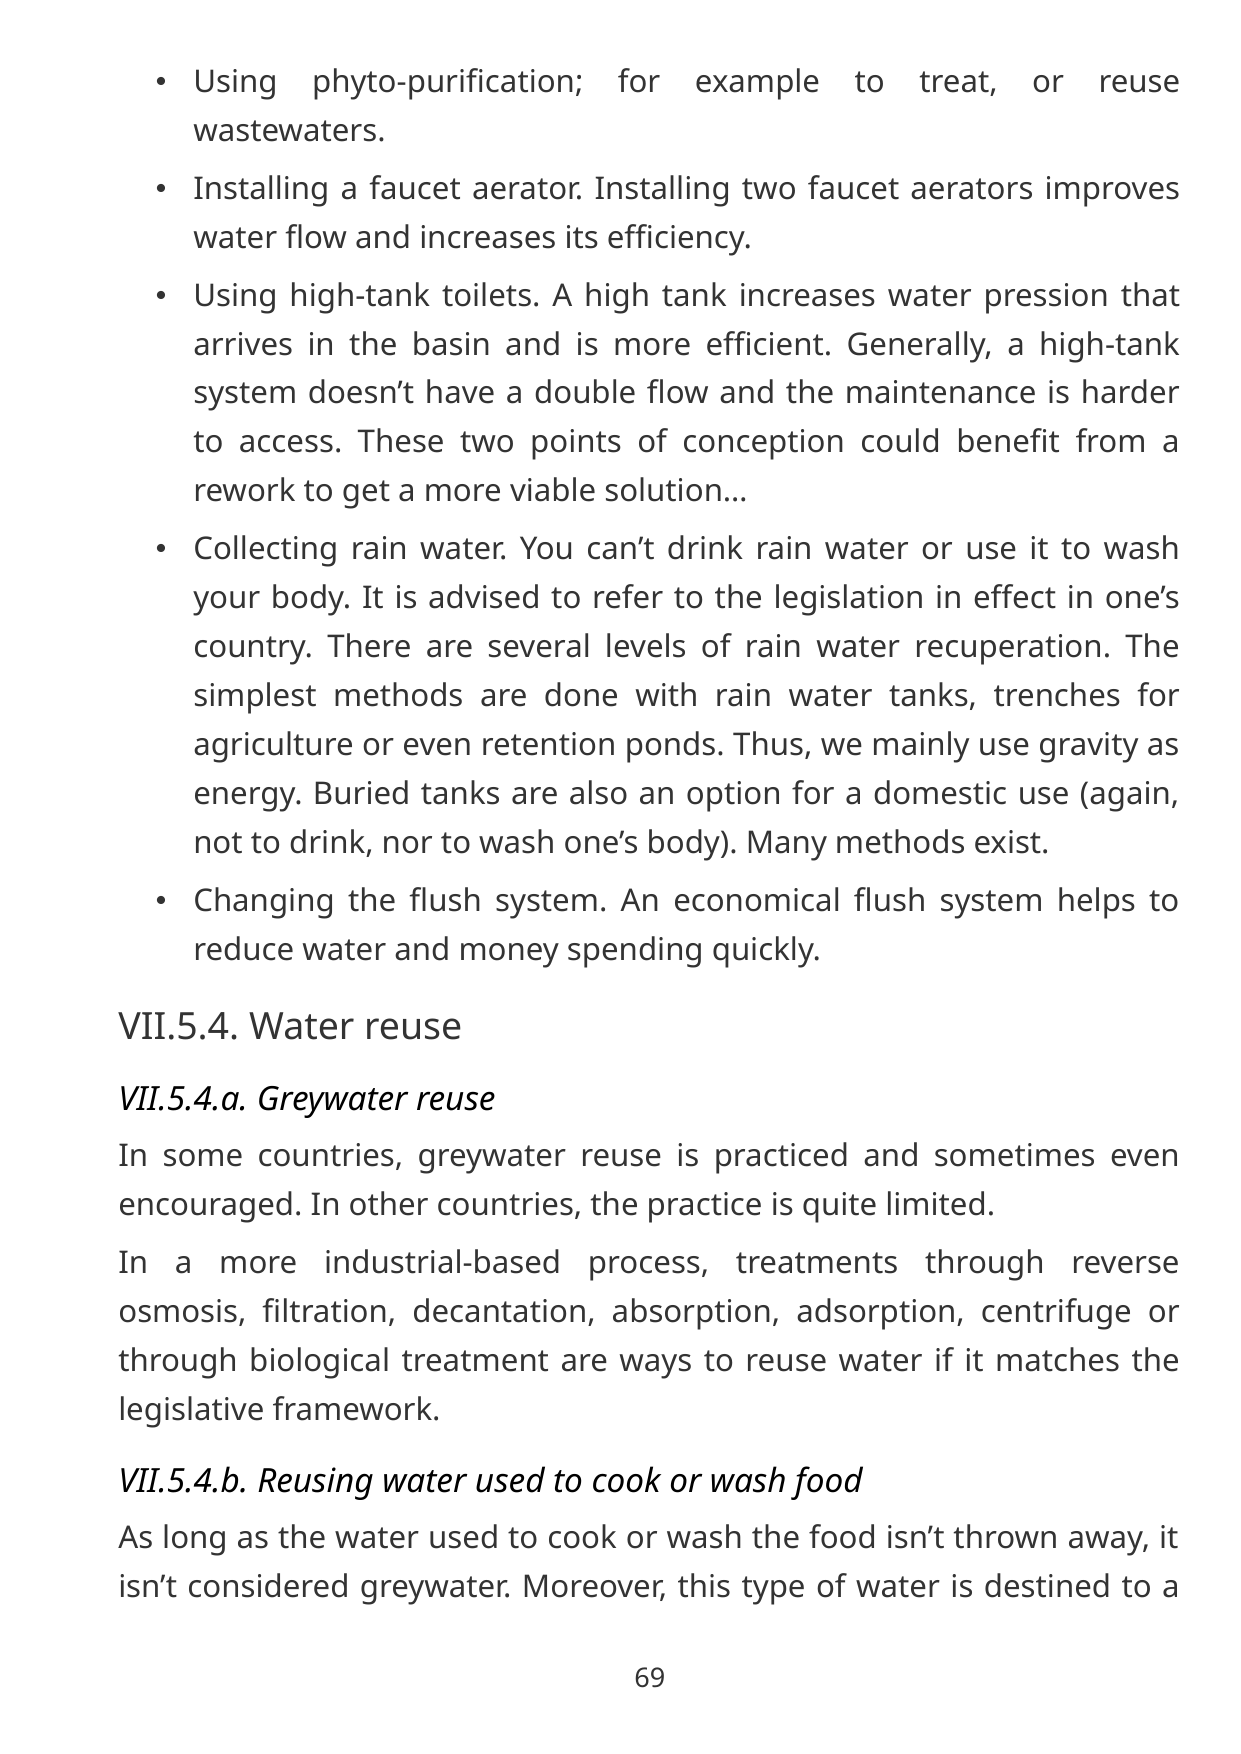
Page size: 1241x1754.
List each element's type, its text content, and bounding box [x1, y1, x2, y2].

list Collecting rain water. You can’t drink rain water or use it to wash your body. It is advised to refer to the legislation in effect in one’s country. There are several levels of rain water recuperation. The simplest methods are done with rain water tanks, trenches for agriculture or even retention ponds. Thus, we mainly use gravity as energy. Buried tanks are also an option for a domestic use (again, not to drink, nor to wash one’s body). Many methods exist. [156, 526, 1181, 863]
subtitle Water reuse [118, 999, 1181, 1050]
text In some countries, greywater reuse is practiced and sometimes even encouraged. In other countries, the practice is quite limited. [118, 1133, 1181, 1225]
subtitle Greywater reuse [118, 1075, 1181, 1121]
text As long as the water used to cook or wash the food isn’t thrown away, it isn’t considered greywater. Moreover, this type of water is destined to a [118, 1515, 1181, 1607]
list Changing the flush system. An economical flush system helps to reduce water and money spending quickly. [156, 878, 1181, 969]
list Using phyto-purification; for example to treat, or reuse wastewaters. [156, 59, 1181, 151]
subtitle Reusing water used to cook or wash food [118, 1457, 1181, 1502]
text In a more industrial-based process, treatments through reverse osmosis, filtration, decantation, absorption, adsorption, centrifuge or through biological treatment are ways to reuse water if it matches the legislative framework. [118, 1240, 1181, 1429]
list Installing a faucet aerator. Installing two faucet aerators improves water flow and increases its efficiency. [156, 166, 1181, 257]
list Using high-tank toilets. A high tank increases water pression that arrives in the basin and is more efficient. Generally, a high-tank system doesn’t have a double flow and the maintenance is harder to access. These two points of conception could benefit from a rework to get a more viable solution… [156, 273, 1181, 511]
